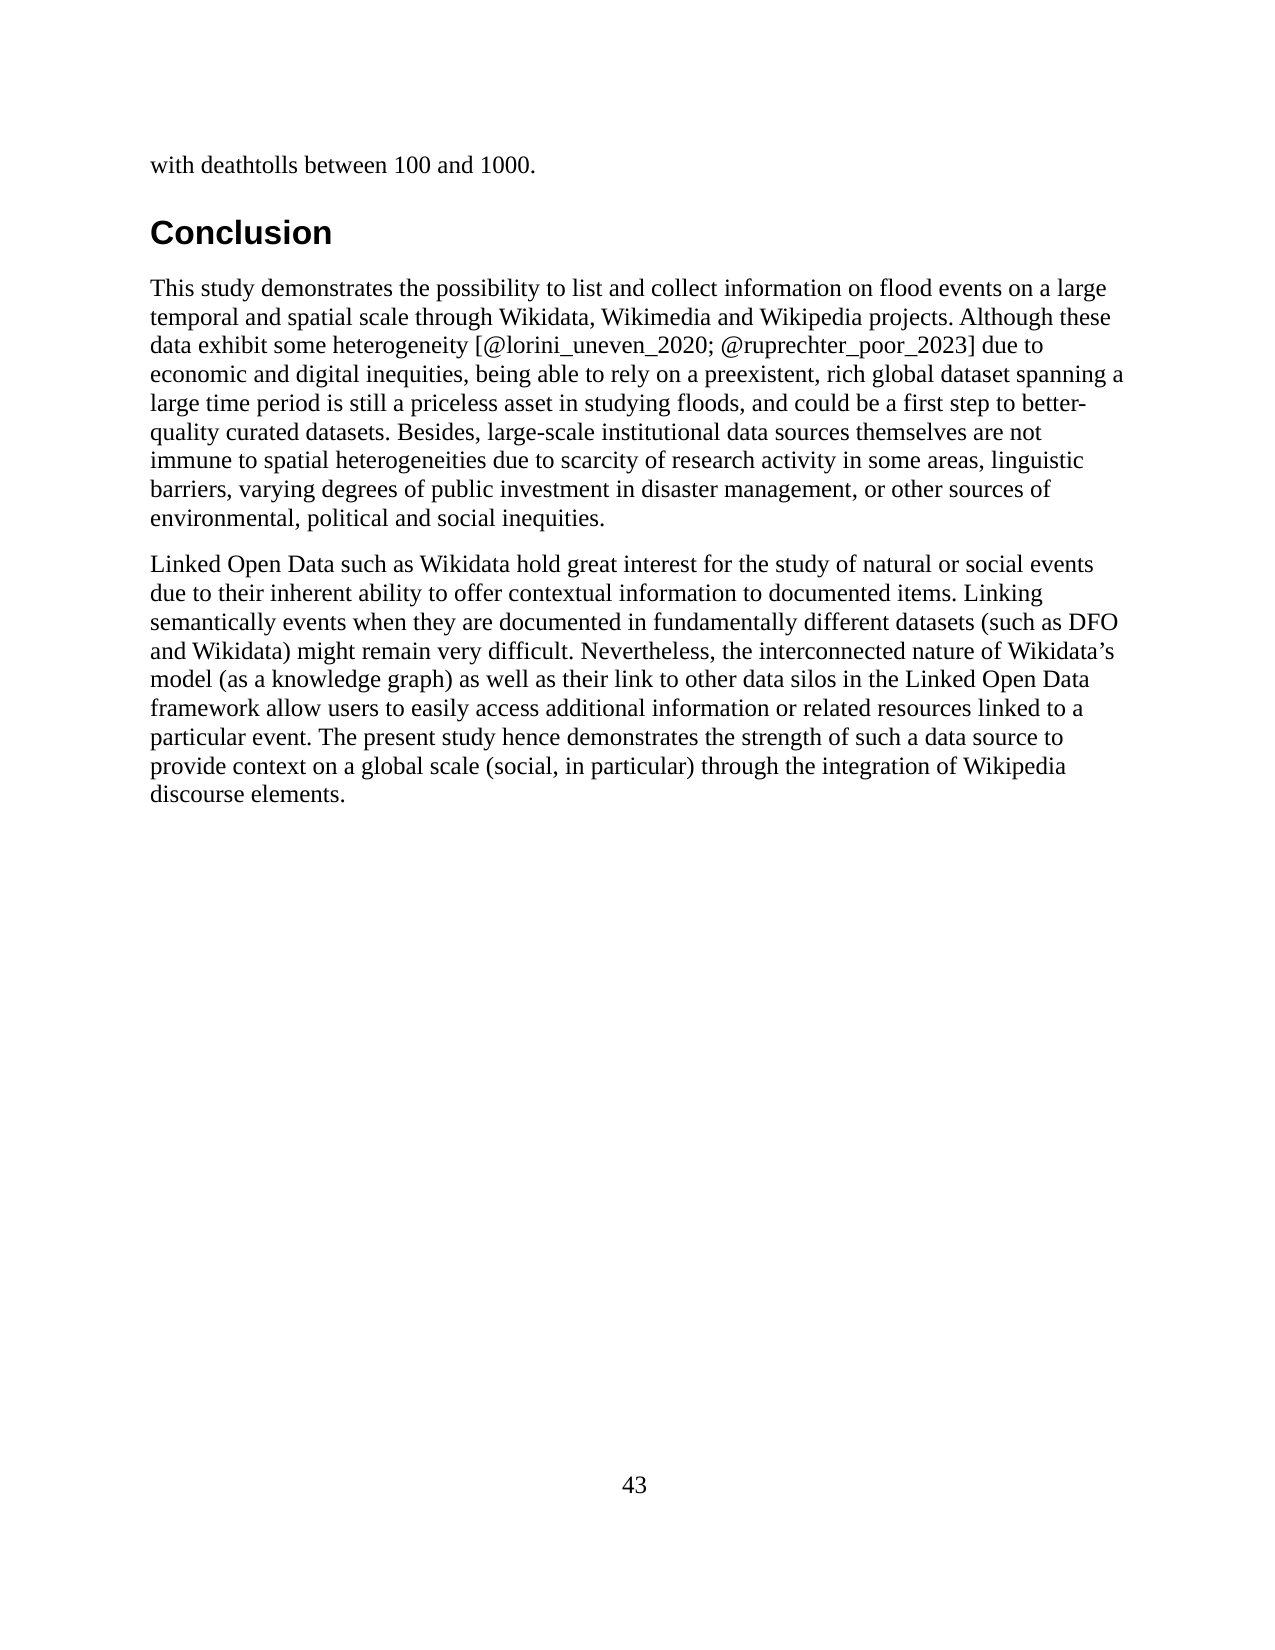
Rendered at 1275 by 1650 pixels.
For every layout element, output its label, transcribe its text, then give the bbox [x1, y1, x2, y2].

text Linked Open Data such as Wikidata hold great interest for the study of natural or social events due to their inherent ability to offer contextual information to documented items. Linking semantically events when they are documented in fundamentally different datasets (such as DFO and Wikidata) might remain very difficult. Nevertheless, the interconnected nature of Wikidata’s model (as a knowledge graph) as well as their link to other data silos in the Linked Open Data framework allow users to easily access additional information or related resources linked to a particular event. The present study hence demonstrates the strength of such a data source to provide context on a global scale (social, in particular) through the integration of Wikipedia discourse elements. [150, 549, 1125, 808]
subtitle Conclusion [150, 213, 1125, 251]
text with deathtolls between 100 and 1000. [150, 150, 1125, 179]
text This study demonstrates the possibility to list and collect information on flood events on a large temporal and spatial scale through Wikidata, Wikimedia and Wikipedia projects. Although these data exhibit some heterogeneity [@lorini_uneven_2020; @ruprechter_poor_2023] due to economic and digital inequities, being able to rely on a preexistent, rich global dataset spanning a large time period is still a priceless asset in studying floods, and could be a first step to better-quality curated datasets. Besides, large-scale institutional data sources themselves are not immune to spatial heterogeneities due to scarcity of research activity in some areas, linguistic barriers, varying degrees of public investment in disaster management, or other sources of environmental, political and social inequities. [150, 273, 1125, 532]
